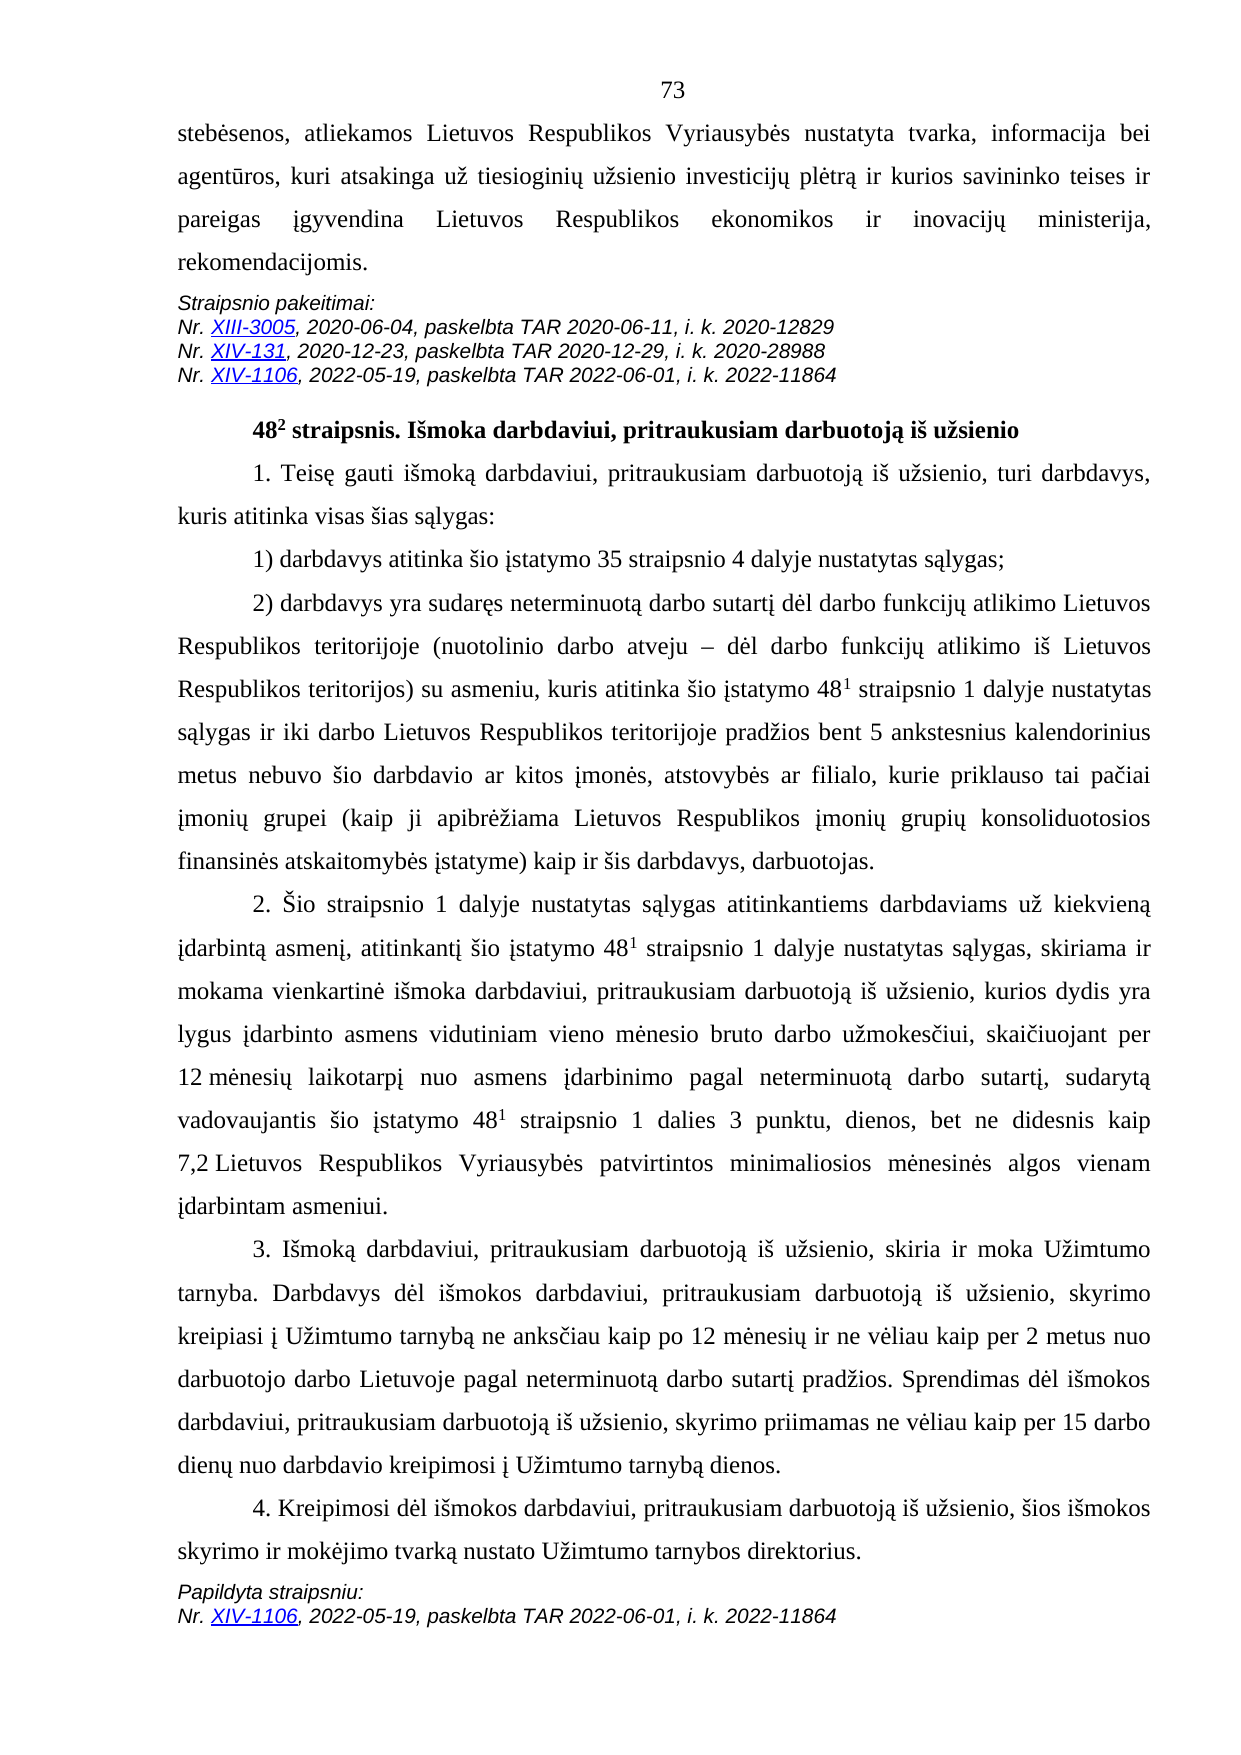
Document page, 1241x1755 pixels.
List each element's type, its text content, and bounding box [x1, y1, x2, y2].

text Nr. XIV-1106, 2022-05-19, paskelbta TAR 2022-06-01, i. k. 2022-11864 [177, 1603, 1152, 1627]
text Nr. XIV-131, 2020-12-23, paskelbta TAR 2020-12-29, i. k. 2020-28988 [177, 338, 1152, 362]
text Straipsnio pakeitimai: [177, 291, 1152, 314]
text Papildyta straipsniu: [177, 1579, 1152, 1603]
text 3. Išmoką darbdaviui, pritraukusiam darbuotoją iš užsienio, skiria ir moka Užimtumo tarnyba. Darbdavys dėl išmokos darbdaviui, pritraukusiam darbuotoją iš užsienio, skyrimo kreipiasi į Užimtumo tarnybą ne anksčiau kaip po 12 mėnesių ir ne vėliau kaip per 2 metus nuo darbuotojo darbo Lietuvoje pagal neterminuotą darbo sutartį pradžios. Sprendimas dėl išmokos darbdaviui, pritraukusiam darbuotoją iš užsienio, skyrimo priimamas ne vėliau kaip per 15 darbo dienų nuo darbdavio kreipimosi į Užimtumo tarnybą dienos. [177, 1234, 1152, 1479]
text 2) darbdavys yra sudaręs neterminuotą darbo sutartį dėl darbo funkcijų atlikimo Lietuvos Respublikos teritorijoje (nuotolinio darbo atveju – dėl darbo funkcijų atlikimo iš Lietuvos Respublikos teritorijos) su asmeniu, kuris atitinka šio įstatymo 481 straipsnio 1 dalyje nustatytas sąlygas ir iki darbo Lietuvos Respublikos teritorijoje pradžios bent 5 ankstesnius kalendorinius metus nebuvo šio darbdavio ar kitos įmonės, atstovybės ar filialo, kurie priklauso tai pačiai įmonių grupei (kaip ji apibrėžiama Lietuvos Respublikos įmonių grupių konsoliduotosios finansinės atskaitomybės įstatyme) kaip ir šis darbdavys, darbuotojas. [177, 588, 1152, 875]
text stebėsenos, atliekamos Lietuvos Respublikos Vyriausybės nustatyta tvarka, informacija bei agentūros, kuri atsakinga už tiesioginių užsienio investicijų plėtrą ir kurios savininko teises ir pareigas įgyvendina Lietuvos Respublikos ekonomikos ir inovacijų ministerija, rekomendacijomis. [177, 118, 1152, 276]
text 4. Kreipimosi dėl išmokos darbdaviui, pritraukusiam darbuotoją iš užsienio, šios išmokos skyrimo ir mokėjimo tvarką nustato Užimtumo tarnybos direktorius. [177, 1493, 1152, 1565]
text 482 straipsnis. Išmoka darbdaviui, pritraukusiam darbuotoją iš užsienio [177, 415, 1152, 444]
text Nr. XIII-3005, 2020-06-04, paskelbta TAR 2020-06-11, i. k. 2020-12829 [177, 314, 1152, 338]
text 2. Šio straipsnio 1 dalyje nustatytas sąlygas atitinkantiems darbdaviams už kiekvieną įdarbintą asmenį, atitinkantį šio įstatymo 481 straipsnio 1 dalyje nustatytas sąlygas, skiriama ir mokama vienkartinė išmoka darbdaviui, pritraukusiam darbuotoją iš užsienio, kurios dydis yra lygus įdarbinto asmens vidutiniam vieno mėnesio bruto darbo užmokesčiui, skaičiuojant per 12 mėnesių laikotarpį nuo asmens įdarbinimo pagal neterminuotą darbo sutartį, sudarytą vadovaujantis šio įstatymo 481 straipsnio 1 dalies 3 punktu, dienos, bet ne didesnis kaip 7,2 Lietuvos Respublikos Vyriausybės patvirtintos minimaliosios mėnesinės algos vienam įdarbintam asmeniui. [177, 889, 1152, 1220]
text Nr. XIV-1106, 2022-05-19, paskelbta TAR 2022-06-01, i. k. 2022-11864 [177, 362, 1152, 386]
text 1) darbdavys atitinka šio įstatymo 35 straipsnio 4 dalyje nustatytas sąlygas; [177, 544, 1152, 573]
text 1. Teisę gauti išmoką darbdaviui, pritraukusiam darbuotoją iš užsienio, turi darbdavys, kuris atitinka visas šias sąlygas: [177, 458, 1152, 530]
